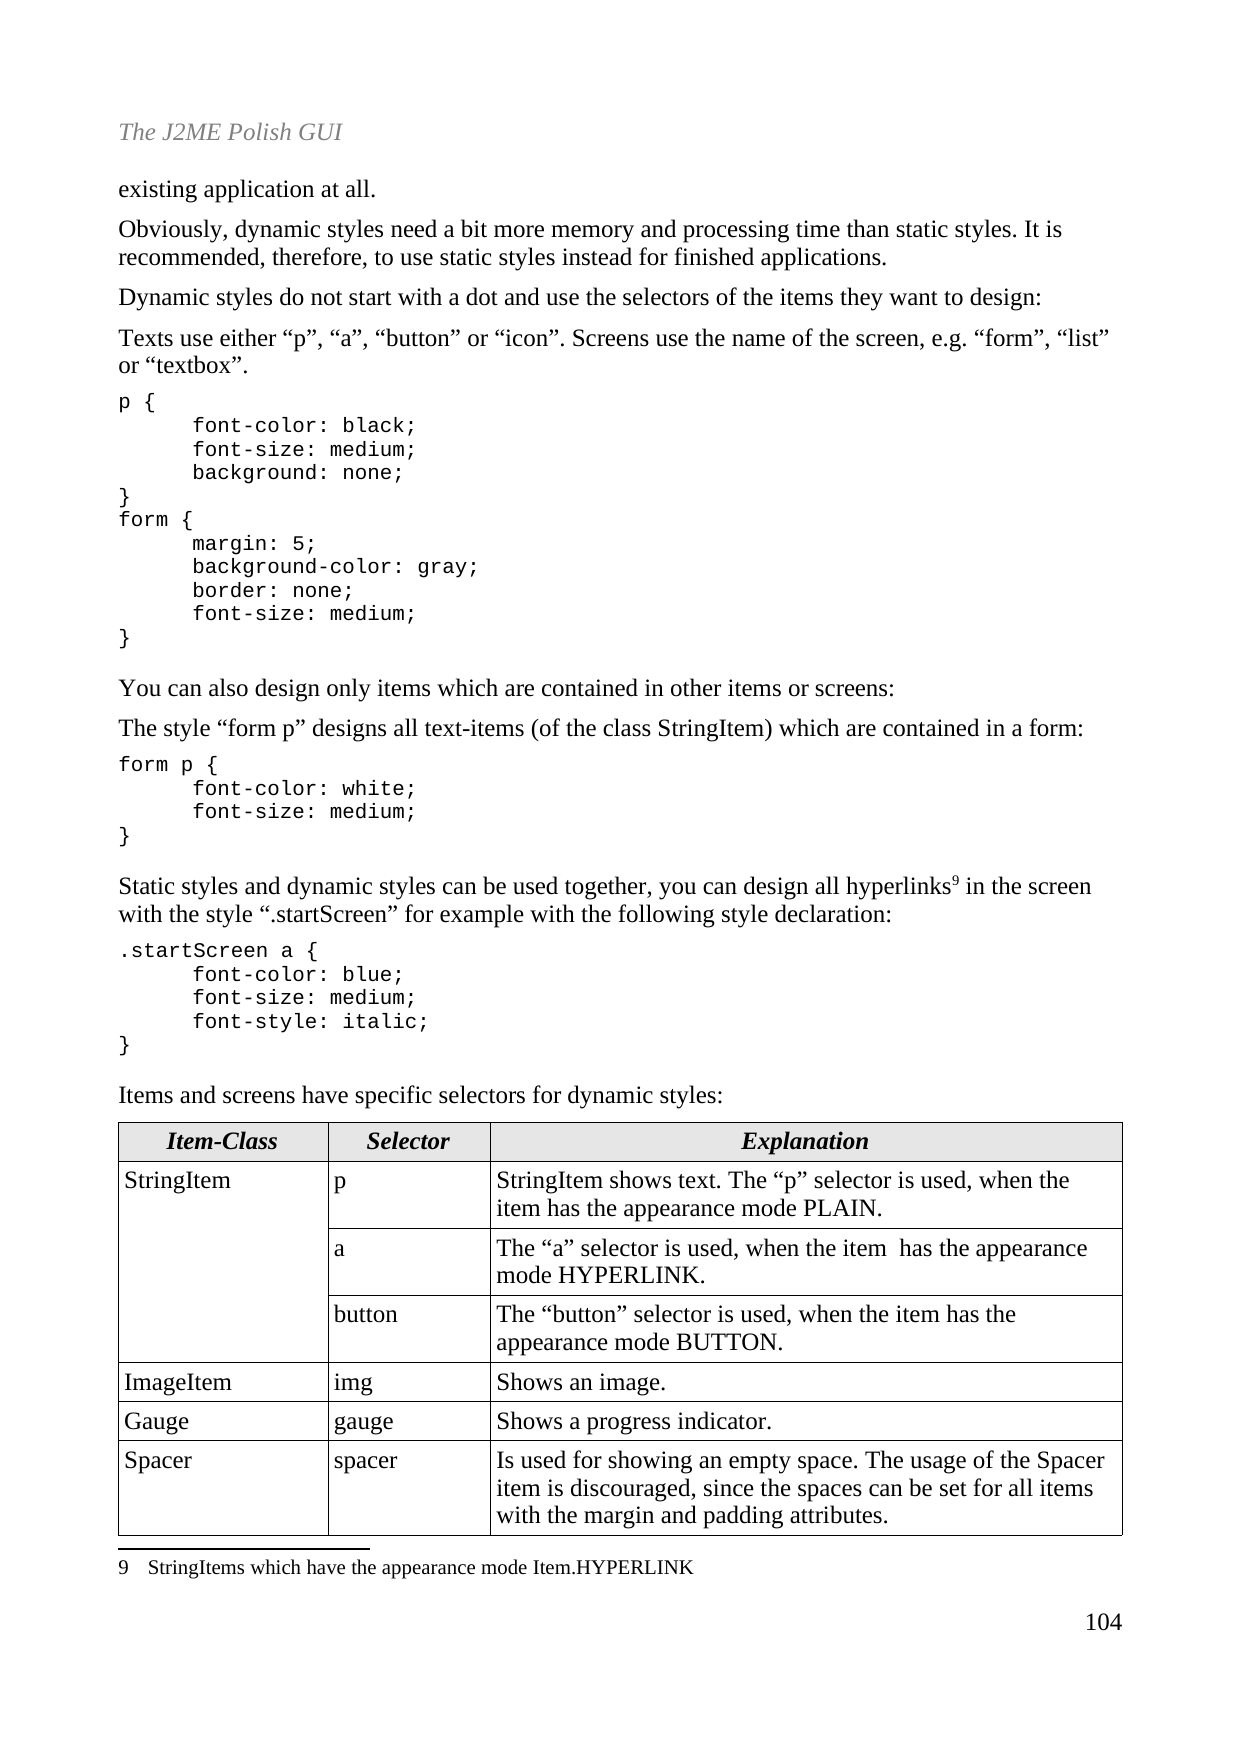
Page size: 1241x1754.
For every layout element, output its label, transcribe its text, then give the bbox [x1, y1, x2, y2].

table_header p [329, 1162, 490, 1228]
text } [118, 627, 1122, 651]
table_cell gauge [329, 1402, 490, 1440]
text You can also design only items which are contained in other items or screens: [118, 674, 1122, 702]
text border: none; [118, 580, 1122, 603]
text } [118, 825, 1122, 849]
text p { [118, 392, 1122, 415]
text font-style: italic; [118, 1011, 1122, 1034]
table_cell The “a” selector is used, when the item has the appearance mode HYPERLINK. [491, 1229, 1122, 1295]
table_cell a [329, 1229, 490, 1295]
table_cell spacer [329, 1441, 490, 1535]
table_cell Shows a progress indicator. [491, 1402, 1122, 1440]
text } [118, 486, 1122, 509]
table_cell Is used for showing an empty space. The usage of the Spacer item is discouraged, since the spaces can be set for all items with the margin and padding attributes. [491, 1441, 1122, 1535]
text form p { [118, 754, 1122, 778]
table_cell img [329, 1363, 490, 1401]
text } [118, 1034, 1122, 1058]
text Obviously, dynamic styles need a bit more memory and processing time than static styles. It is recommended, therefore, to use static styles instead for finished applications. [118, 216, 1122, 271]
table_cell Shows an image. [491, 1363, 1122, 1401]
text font-color: black; [118, 415, 1122, 439]
text margin: 5; [118, 533, 1122, 556]
text font-color: white; [118, 778, 1122, 802]
text Texts use either “p”, “a”, “button” or “icon”. Screens use the name of the screen, e.g. “form”, “list” or “textbox”. [118, 324, 1122, 379]
text font-size: medium; [118, 439, 1122, 462]
text font-size: medium; [118, 987, 1122, 1011]
table_header StringItem shows text. The “p” selector is used, when the item has the appearance mode PLAIN. [491, 1162, 1122, 1228]
text background-color: gray; [118, 556, 1122, 580]
text Dynamic styles do not start with a dot and use the selectors of the items they want to design: [118, 283, 1122, 311]
text Static styles and dynamic styles can be used together, you can design all hyperlinks in the screen with the style “.startScreen” for example with the following style declaration: [118, 872, 1122, 928]
table_cell button [329, 1296, 490, 1362]
table_header Selector [329, 1123, 490, 1161]
text The style “form p” designs all text-items (of the class StringItem) which are contained in a form: [118, 714, 1122, 742]
table_cell Gauge [119, 1402, 328, 1440]
text font-size: medium; [118, 603, 1122, 627]
table_cell ImageItem [119, 1363, 328, 1401]
text font-size: medium; [118, 802, 1122, 825]
table_header Explanation [491, 1123, 1122, 1161]
text StringItems which have the appearance mode Item.HYPERLINK [118, 1556, 1122, 1578]
text .startScreen a { [118, 940, 1122, 964]
text font-color: blue; [118, 964, 1122, 987]
text background: none; [118, 462, 1122, 486]
text Items and screens have specific selectors for dynamic styles: [118, 1081, 1122, 1109]
table_cell StringItem [119, 1162, 328, 1362]
table_cell The “button” selector is used, when the item has the appearance mode BUTTON. [491, 1296, 1122, 1362]
table_cell Spacer [119, 1441, 328, 1535]
table_header Item-Class [119, 1123, 328, 1161]
text form { [118, 509, 1122, 533]
text existing application at all. [118, 175, 1122, 203]
